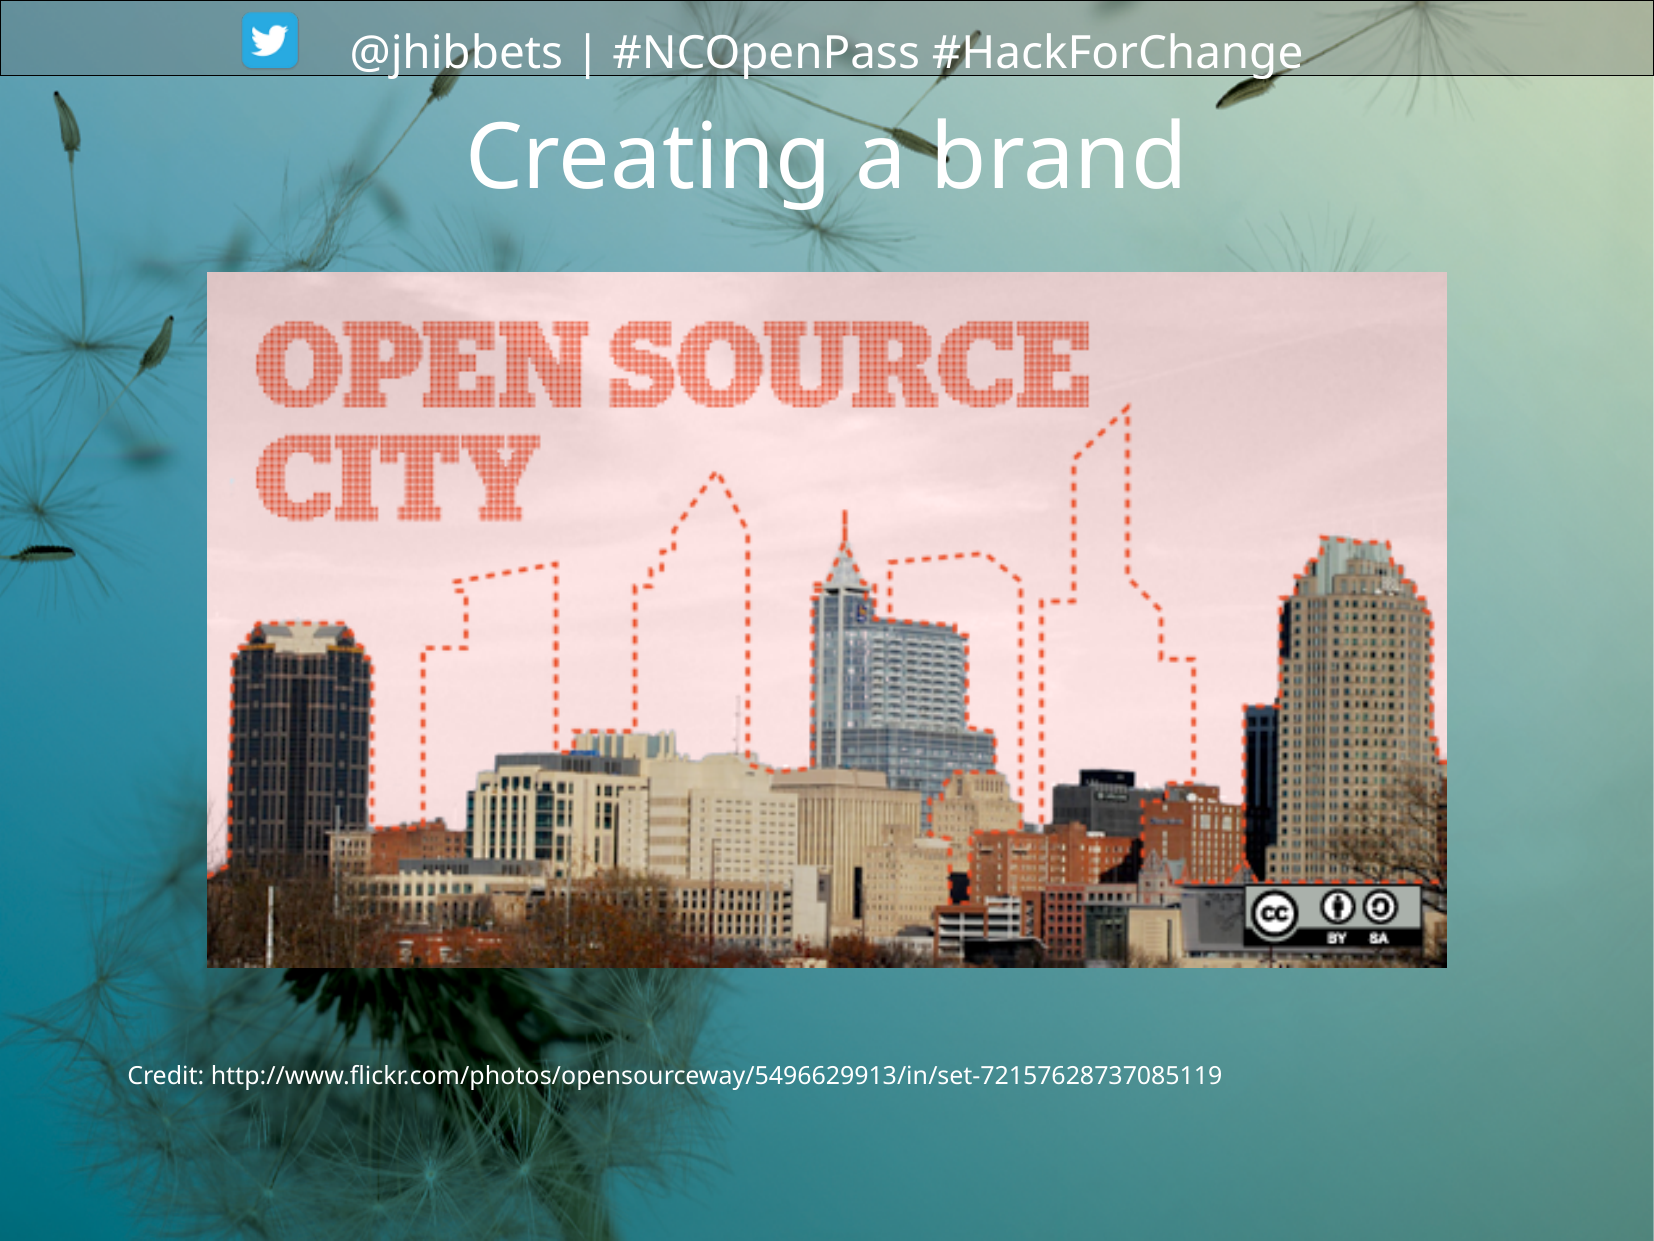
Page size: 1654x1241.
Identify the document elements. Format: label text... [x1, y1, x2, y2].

picture [0, 76, 1654, 1241]
text_box Credit: http://www.flickr.com/photos/opensourceway/5496629913/in/set-72157628737085119 [112, 1050, 1228, 1090]
title Creating a brand [82, 49, 1571, 257]
picture [240, 11, 301, 49]
